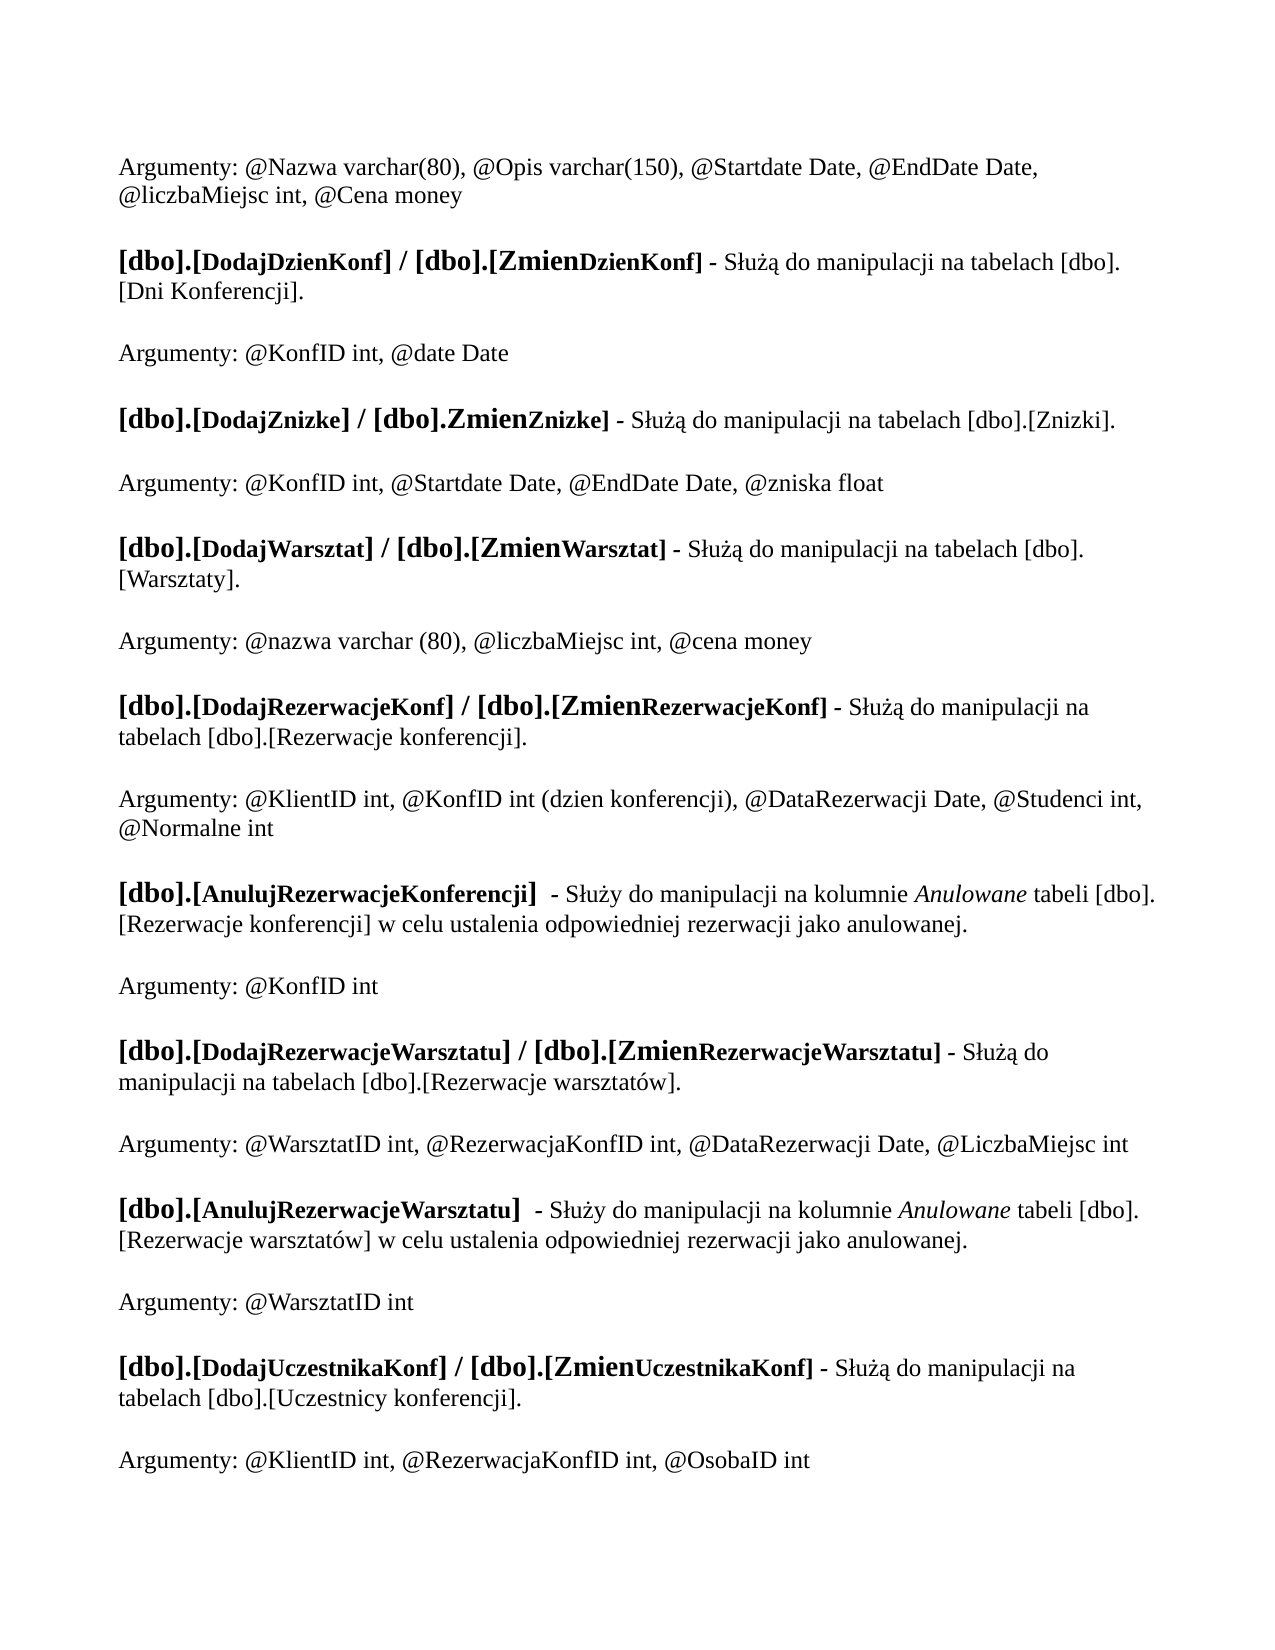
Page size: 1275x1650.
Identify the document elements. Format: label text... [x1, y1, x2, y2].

text [dbo].[DodajRezerwacjeWarsztatu] / [dbo].[ZmienRezerwacjeWarsztatu] - Służą do manipulacji na tabelach [dbo].[Rezerwacje warsztatów]. [118, 1033, 1157, 1096]
text Argumenty: @nazwa varchar (80), @liczbaMiejsc int, @cena money [118, 626, 1157, 655]
text Argumenty: @KonfID int, @date Date [118, 338, 1157, 367]
text Argumenty: @Nazwa varchar(80), @Opis varchar(150), @Startdate Date, @EndDate Date, @liczbaMiejsc int, @Cena money [118, 152, 1157, 209]
text Argumenty: @WarsztatID int, @RezerwacjaKonfID int, @DataRezerwacji Date, @LiczbaMiejsc int [118, 1129, 1157, 1158]
text Argumenty: @KonfID int, @Startdate Date, @EndDate Date, @zniska float [118, 468, 1157, 497]
text [dbo].[DodajUczestnikaKonf] / [dbo].[ZmienUczestnikaKonf] - Służą do manipulacji na tabelach [dbo].[Uczestnicy konferencji]. [118, 1349, 1157, 1412]
text Argumenty: @KlientID int, @KonfID int (dzien konferencji), @DataRezerwacji Date, @Studenci int, @Normalne int [118, 784, 1157, 842]
text [dbo].[DodajRezerwacjeKonf] / [dbo].[ZmienRezerwacjeKonf] - Służą do manipulacji na tabelach [dbo].[Rezerwacje konferencji]. [118, 688, 1157, 751]
text [dbo].[DodajWarsztat] / [dbo].[ZmienWarsztat] - Służą do manipulacji na tabelach [dbo].[Warsztaty]. [118, 530, 1157, 592]
text [dbo].[DodajDzienKonf] / [dbo].[ZmienDzienKonf] - Służą do manipulacji na tabelach [dbo].[Dni Konferencji]. [118, 243, 1157, 305]
text Argumenty: @KonfID int [118, 971, 1157, 1000]
text Argumenty: @KlientID int, @RezerwacjaKonfID int, @OsobaID int [118, 1445, 1157, 1474]
text [dbo].[AnulujRezerwacjeKonferencji] - Służy do manipulacji na kolumnie Anulowane tabeli [dbo].[Rezerwacje konferencji] w celu ustalenia odpowiedniej rezerwacji jako anulowanej. [118, 875, 1157, 937]
text [dbo].[AnulujRezerwacjeWarsztatu] - Służy do manipulacji na kolumnie Anulowane tabeli [dbo].[Rezerwacje warsztatów] w celu ustalenia odpowiedniej rezerwacji jako anulowanej. [118, 1191, 1157, 1254]
text Argumenty: @WarsztatID int [118, 1287, 1157, 1316]
text [dbo].[DodajZnizke] / [dbo].ZmienZnizke] - Służą do manipulacji na tabelach [dbo].[Znizki]. [118, 401, 1157, 434]
